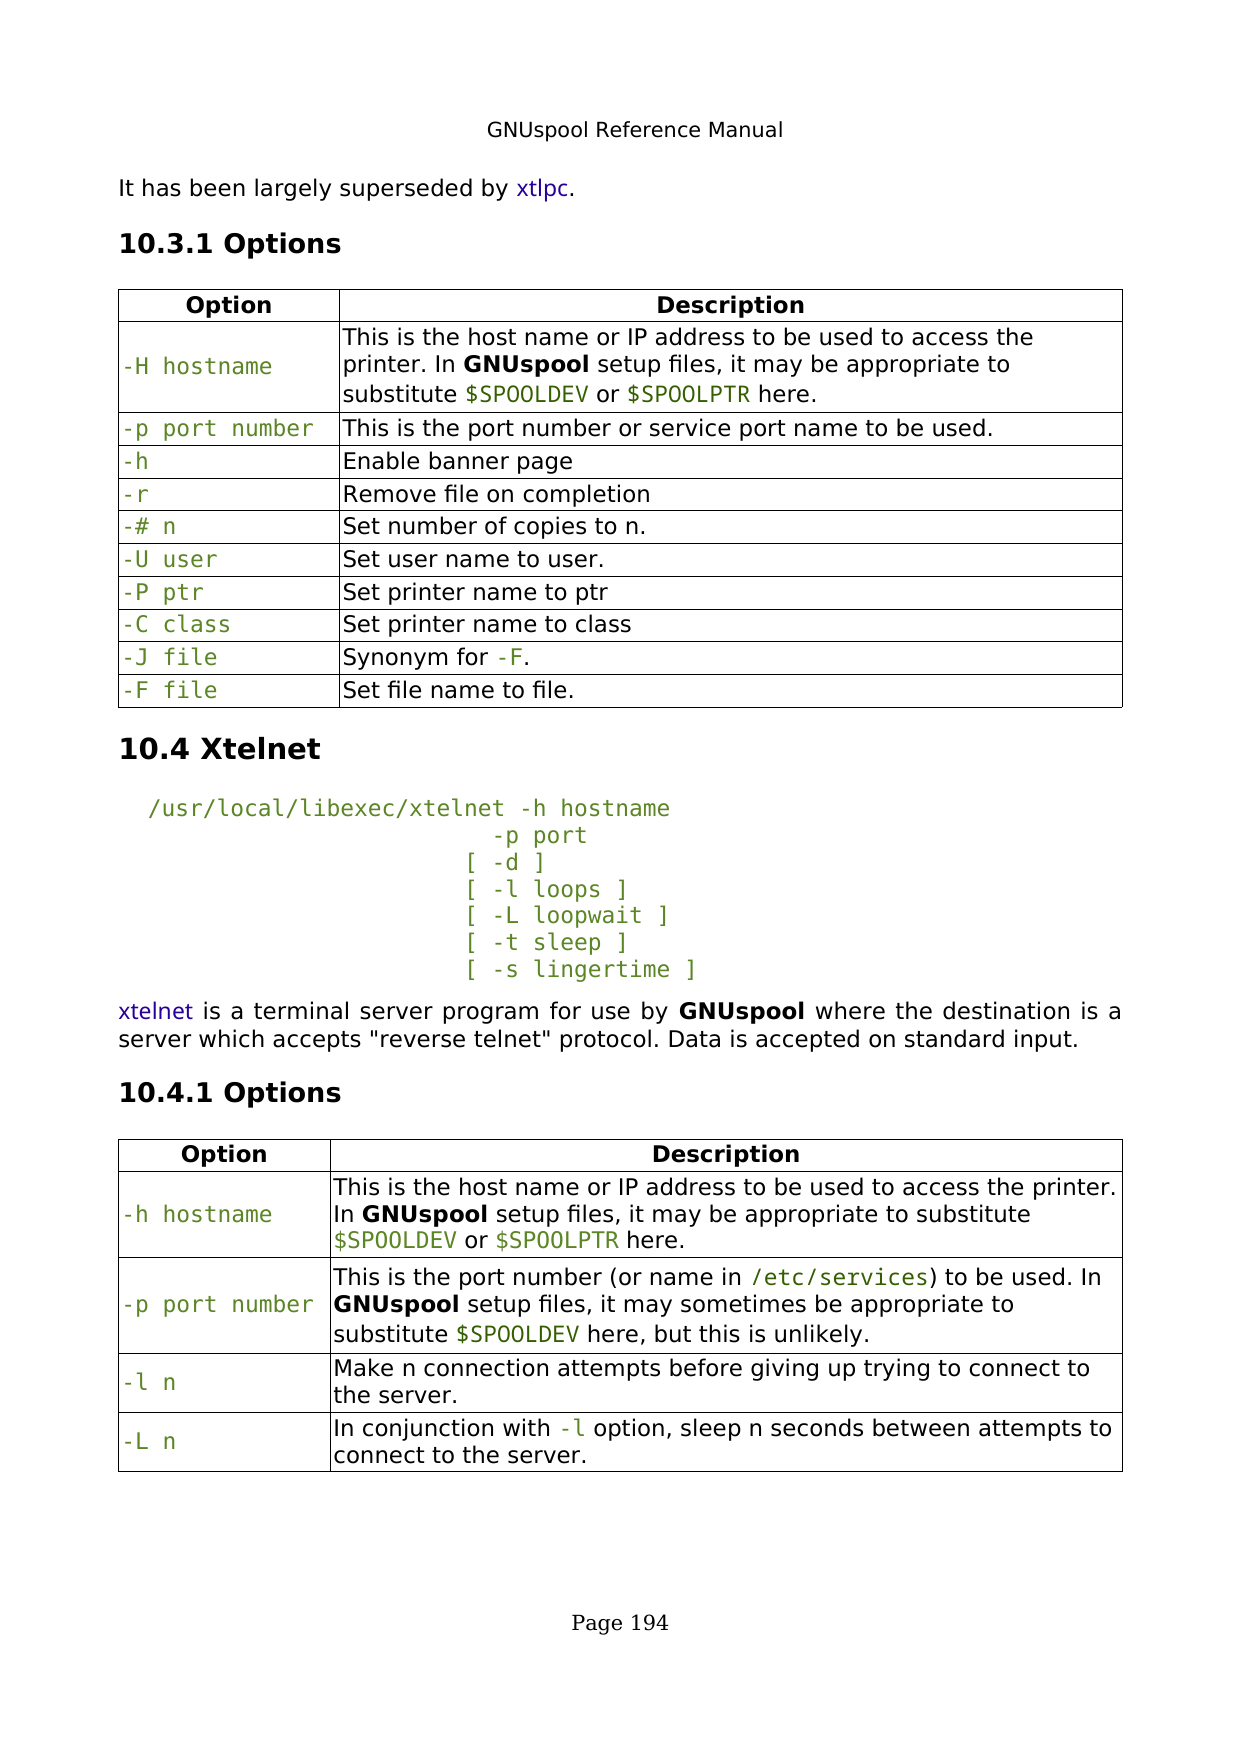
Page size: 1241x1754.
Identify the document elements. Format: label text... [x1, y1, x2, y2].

table_cell Set printer name to class [340, 610, 1122, 641]
table_header Option [119, 1140, 330, 1171]
table_cell -# n [119, 511, 339, 543]
table_cell -r [119, 479, 339, 510]
table_cell This is the host name or IP address to be used to access the printer. In GNUspool setup files, it may be appropriate to substitute $SPOOLDEV or $SPOOLPTR here. [340, 322, 1122, 412]
table_cell Remove file on completion [340, 479, 1122, 510]
table_cell Synonym for -F. [340, 642, 1122, 674]
table_cell -P ptr [119, 577, 339, 609]
table_cell This is the port number (or name in /etc/services) to be used. In GNUspool setup files, it may sometimes be appropriate to substitute $SPOOLDEV here, but this is unlikely. [331, 1258, 1122, 1353]
table_cell Enable banner page [340, 446, 1122, 478]
table_cell -U user [119, 544, 339, 576]
subtitle Xtelnet [118, 732, 1122, 766]
table_cell -p port number [119, 413, 339, 445]
subtitle Options [118, 228, 1122, 259]
subtitle Options [118, 1078, 1122, 1109]
table_cell In conjunction with -l option, sleep n seconds between attempts to connect to the server. [331, 1413, 1122, 1471]
text /usr/local/libexec/xtelnet -h hostname [148, 796, 1122, 822]
table_cell This is the port number or service port name to be used. [340, 413, 1122, 445]
text [ -L loopwait ] [148, 903, 1122, 929]
table_cell -J file [119, 642, 339, 674]
text [ -t sleep ] [148, 929, 1122, 956]
table_cell -F file [119, 675, 339, 707]
table_cell -L n [119, 1413, 330, 1471]
text -p port [148, 822, 1122, 849]
table_header Description [340, 290, 1122, 321]
text [ -d ] [148, 849, 1122, 876]
table_cell -l n [119, 1354, 330, 1412]
table_header Option [119, 290, 339, 321]
table_cell -C class [119, 610, 339, 641]
table_cell Set user name to user. [340, 544, 1122, 576]
table_cell This is the host name or IP address to be used to access the printer. In GNUspool setup files, it may be appropriate to substitute $SPOOLDEV or $SPOOLPTR here. [331, 1172, 1122, 1257]
table_cell -H hostname [119, 322, 339, 412]
table_cell -h hostname [119, 1172, 330, 1257]
table_header Description [331, 1140, 1122, 1171]
table_cell -p port number [119, 1258, 330, 1353]
table_cell Set number of copies to n. [340, 511, 1122, 543]
table_cell Set file name to file. [340, 675, 1122, 707]
text It has been largely superseded by xtlpc. [118, 172, 1122, 203]
table_cell Set printer name to ptr [340, 577, 1122, 609]
table_cell Make n connection attempts before giving up trying to connect to the server. [331, 1354, 1122, 1412]
table_cell -h [119, 446, 339, 478]
text xtelnet is a terminal server program for use by GNUspool where the destination is a server which accepts "reverse telnet" protocol. Data is accepted on standard input. [118, 995, 1122, 1053]
text [ -s lingertime ] [148, 956, 1122, 983]
text [ -l loops ] [148, 876, 1122, 903]
